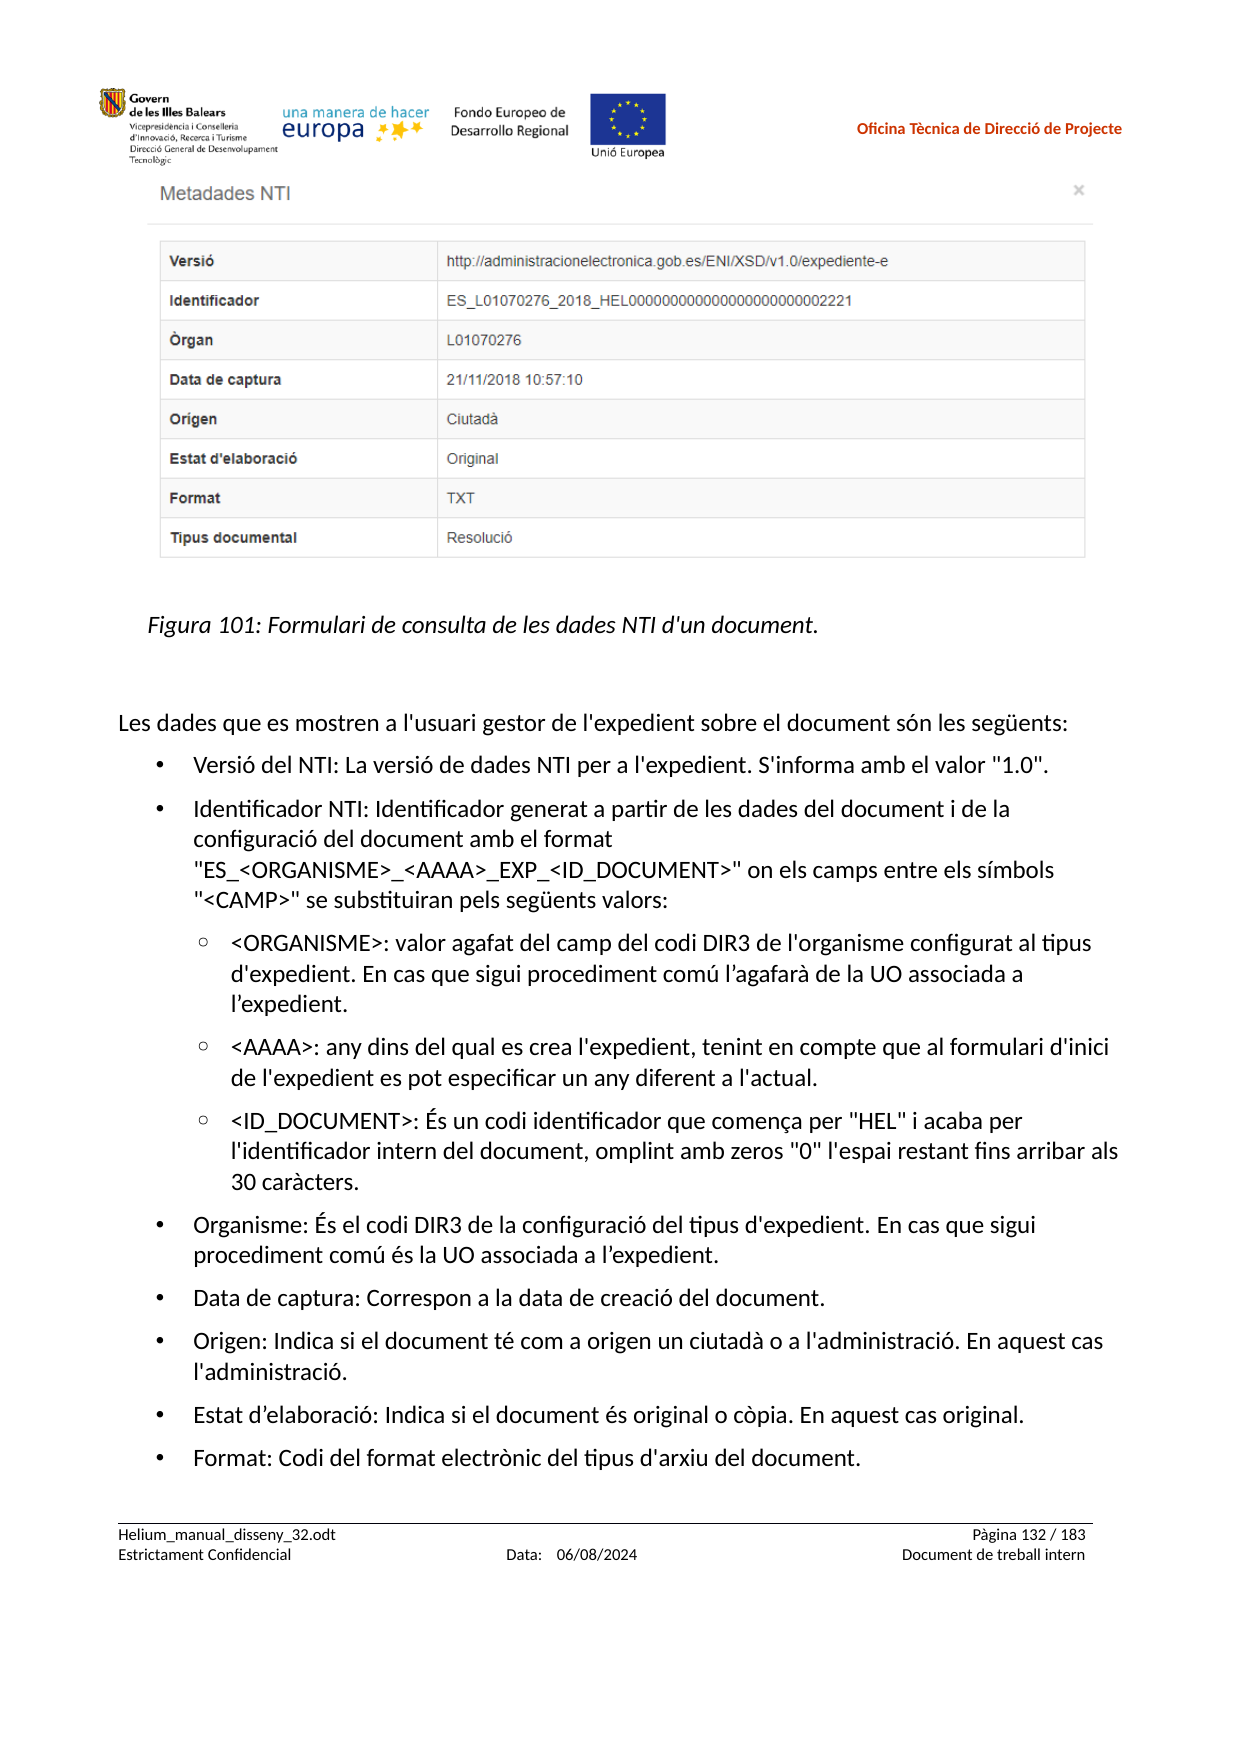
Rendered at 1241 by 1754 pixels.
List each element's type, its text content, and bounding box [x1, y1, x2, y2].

list <ID_DOCUMENT>: És un codi identificador que comença per "HEL" i acaba per l'identificador intern del document, omplint amb zeros "0" l'espai restant fins arribar als 30 caràcters. [193, 1105, 1122, 1196]
list Estat d’elaboració: Indica si el document és original o còpia. En aquest cas original. [156, 1399, 1122, 1429]
text Figura 101: Formulari de consulta de les dades NTI d'un document. [147, 579, 1093, 640]
list Data de captura: Correspon a la data de creació del document. [156, 1282, 1122, 1313]
list Identificador NTI: Identificador generat a partir de les dades del document i de la configuració del document amb el format "ES_<ORGANISME>_<AAAA>_EXP_<ID_DOCUMENT>" on els camps entre els símbols "<CAMP>" se substituiran pels següents valors: [156, 793, 1122, 915]
list Versió del NTI: La versió de dades NTI per a l'expedient. S'informa amb el valor "1.0". [156, 750, 1122, 780]
list <ORGANISME>: valor agafat del camp del codi DIR3 de l'organisme configurat al tipus d'expedient. En cas que sigui procediment comú l’agafarà de la UO associada a l’expedient. [193, 927, 1122, 1019]
list <AAAA>: any dins del qual es crea l'expedient, tenint en compte que al formulari d'inici de l'expedient es pot especificar un any diferent a l'actual. [193, 1031, 1122, 1092]
list Format: Codi del format electrònic del tipus d'arxiu del document. [156, 1442, 1122, 1473]
picture [147, 167, 1094, 579]
picture [99, 87, 668, 166]
list Origen: Indica si el document té com a origen un ciutadà o a l'administració. En aquest cas l'administració. [156, 1326, 1122, 1387]
list Organisme: És el codi DIR3 de la configuració del tipus d'expedient. En cas que sigui procediment comú és la UO associada a l’expedient. [156, 1209, 1122, 1270]
text Les dades que es mostren a l'usuari gestor de l'expedient sobre el document són les següents: [118, 707, 1122, 737]
